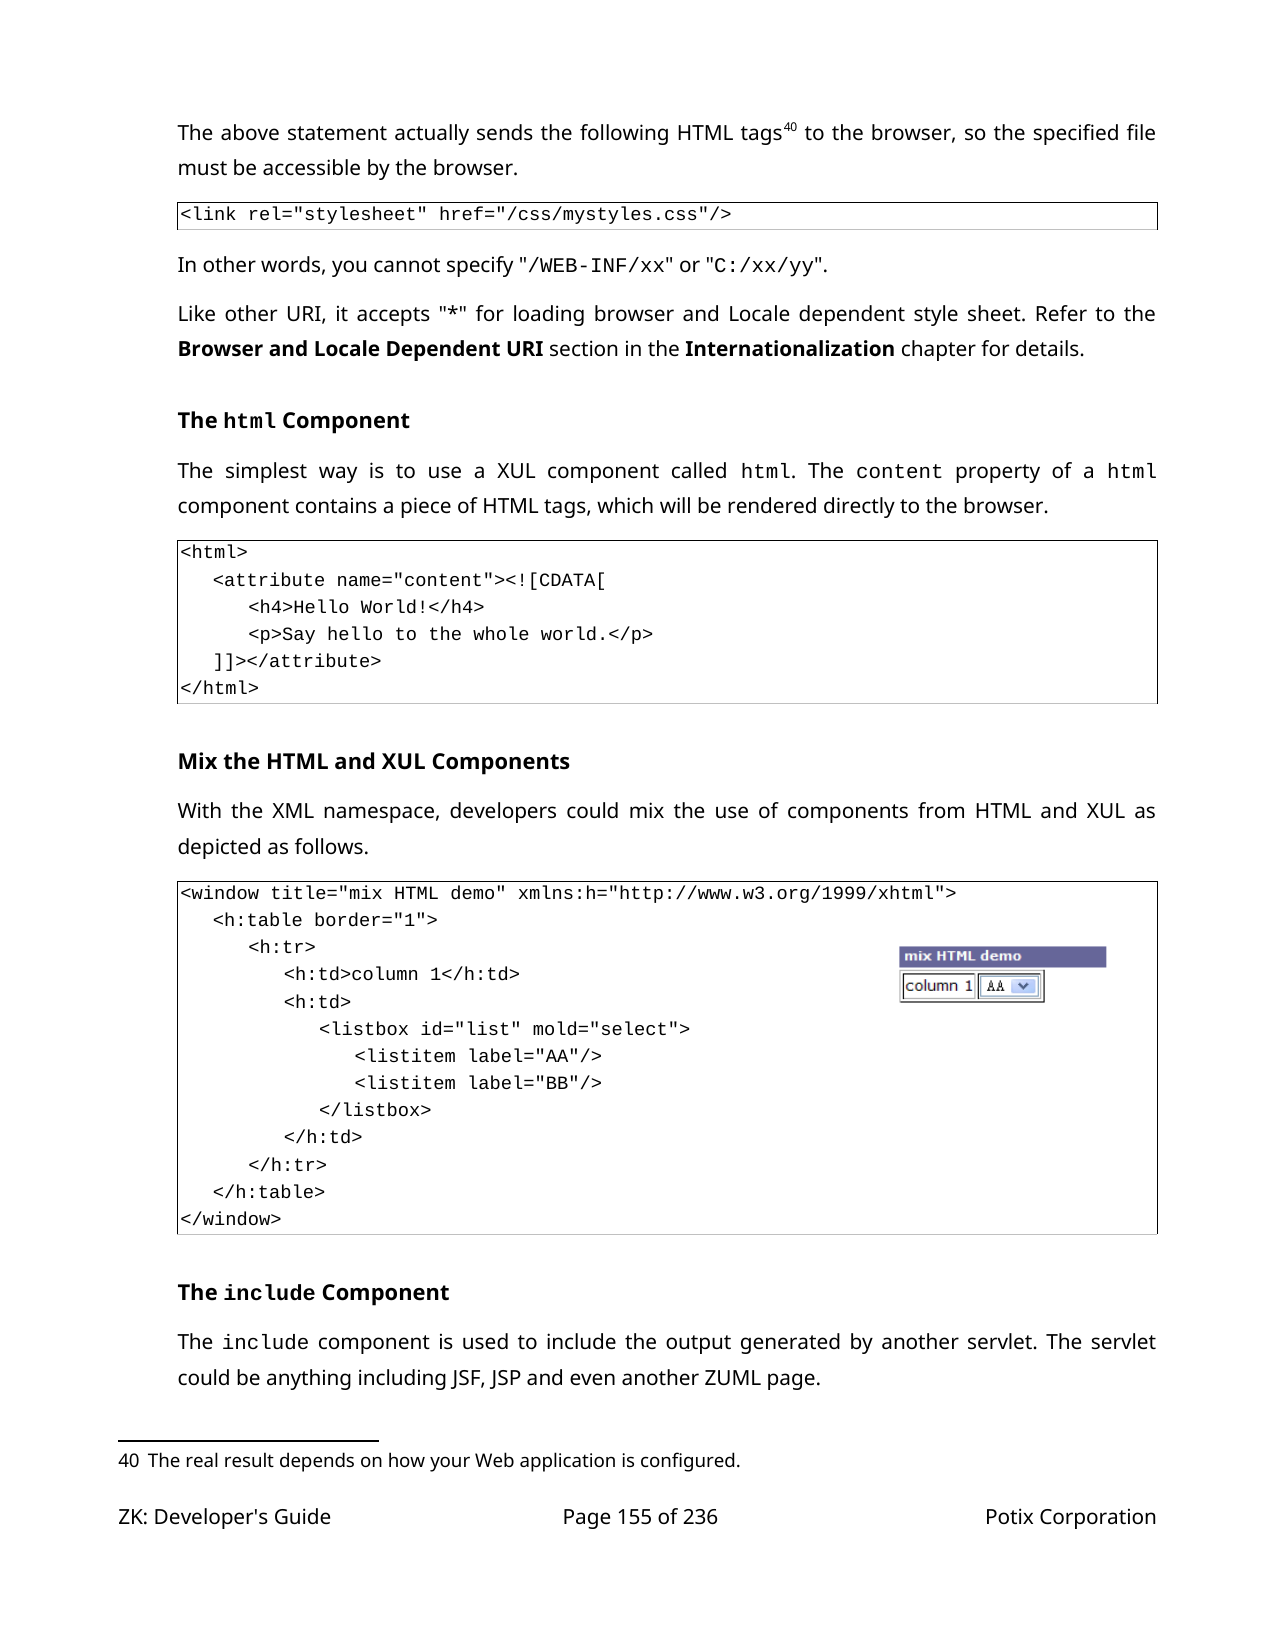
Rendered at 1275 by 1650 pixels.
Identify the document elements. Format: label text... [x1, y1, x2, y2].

text <h:td>column 1</h:td> [178, 962, 897, 987]
text </listbox> [178, 1098, 1157, 1122]
text <p>Say hello to the whole world.</p> [178, 622, 1157, 646]
text <h:td> [178, 989, 1157, 1014]
text In other words, you cannot specify "/WEB-INF/xx" or "C:/xx/yy". [177, 250, 1157, 279]
text </h:tr> [178, 1153, 1157, 1177]
text The above statement actually sends the following HTML tags to the browser, so the specified file must be accessible by the browser. [177, 118, 1157, 182]
text <listitem label="BB"/> [178, 1071, 1157, 1095]
subtitle Mix the HTML and XUL Components [177, 746, 1157, 776]
subtitle The include Component [177, 1277, 1157, 1307]
text </h:td> [178, 1125, 1157, 1150]
picture [897, 943, 1107, 1005]
text </html> [178, 676, 1157, 703]
text Like other URI, it accepts "*" for loading browser and Locale dependent style sheet. Refer to the Browser and Locale Dependent URI section in the Internationalization chapter for details. [177, 299, 1157, 363]
text With the XML namespace, developers could mix the use of components from HTML and XUL as depicted as follows. [177, 797, 1157, 860]
text <attribute name="content"><![CDATA[ [178, 567, 1157, 592]
text The simplest way is to use a XUL component called html. The content property of a html component contains a piece of HTML tags, which will be rendered directly to the browser. [177, 456, 1157, 520]
text The include component is used to include the output generated by another servlet. The servlet could be anything including JSF, JSP and even another ZUML page. [177, 1327, 1157, 1391]
text <link rel="stylesheet" href="/css/mystyles.css"/> [178, 203, 1157, 229]
text <window title="mix HTML demo" xmlns:h="http://www.w3.org/1999/xhtml"> [178, 882, 1157, 905]
text <h:table border="1"> [178, 908, 1157, 932]
text <h4>Hello World!</h4> [178, 595, 1157, 619]
text <html> [178, 541, 1157, 564]
text <listitem label="AA"/> [178, 1044, 1157, 1068]
text </window> [178, 1207, 1157, 1234]
text [1107, 962, 1157, 987]
subtitle The html Component [177, 405, 1157, 435]
text ]]></attribute> [178, 649, 1157, 673]
text <listbox id="list" mold="select"> [178, 1017, 1157, 1041]
text The real result depends on how your Web application is configured. [118, 1447, 1157, 1473]
text </h:table> [178, 1180, 1157, 1204]
text <h:tr> [178, 935, 1157, 959]
